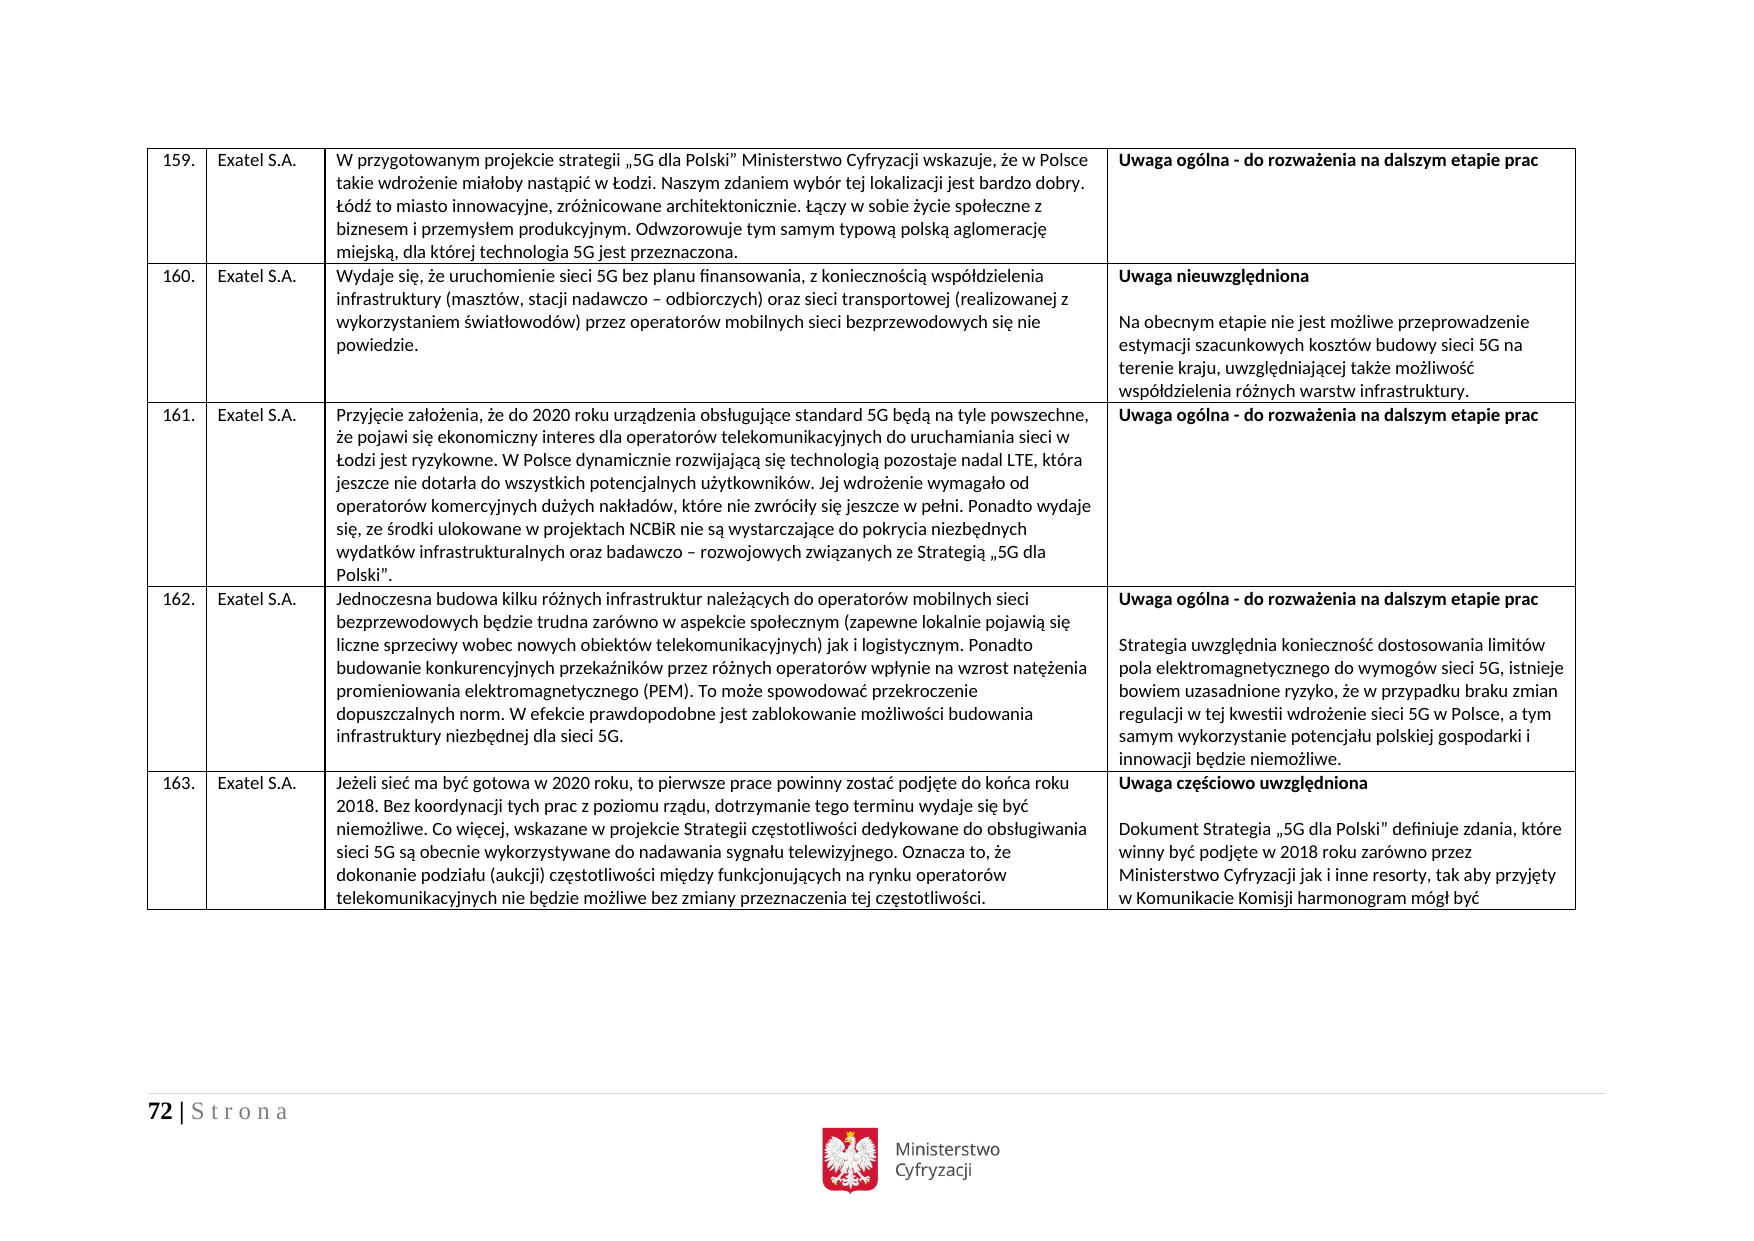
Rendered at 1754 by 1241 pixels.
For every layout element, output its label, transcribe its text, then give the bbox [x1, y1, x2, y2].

table_cell [148, 772, 206, 909]
table_cell [148, 403, 206, 586]
table_cell Uwaga ogólna - do rozważenia na dalszym etapie prac Strategia uwzględnia konieczność dostosowania limitów pola elektromagnetycznego do wymogów sieci 5G, istnieje bowiem uzasadnione ryzyko, że w przypadku braku zmian regulacji w tej kwestii wdrożenie sieci 5G w Polsce, a tym samym wykorzystanie potencjału polskiej gospodarki i innowacji będzie niemożliwe. [1108, 587, 1575, 771]
table_cell Exatel S.A. [207, 149, 324, 263]
table_cell Uwaga ogólna - do rozważenia na dalszym etapie prac [1108, 149, 1575, 263]
table_cell Uwaga częściowo uwzględniona Dokument Strategia „5G dla Polski” definiuje zdania, które winny być podjęte w 2018 roku zarówno przez Ministerstwo Cyfryzacji jak i inne resorty, tak aby przyjęty w Komunikacie Komisji harmonogram mógł być [1108, 772, 1575, 909]
table_cell Exatel S.A. [207, 403, 324, 586]
table_cell Exatel S.A. [207, 587, 324, 771]
table_cell Jednoczesna budowa kilku różnych infrastruktur należących do operatorów mobilnych sieci bezprzewodowych będzie trudna zarówno w aspekcie społecznym (zapewne lokalnie pojawią się liczne sprzeciwy wobec nowych obiektów telekomunikacyjnych) jak i logistycznym. Ponadto budowanie konkurencyjnych przekaźników przez różnych operatorów wpłynie na wzrost natężenia promieniowania elektromagnetycznego (PEM). To może spowodować przekroczenie dopuszczalnych norm. W efekcie prawdopodobne jest zablokowanie możliwości budowania infrastruktury niezbędnej dla sieci 5G. [326, 587, 1107, 771]
table_cell [148, 149, 206, 263]
table_cell Exatel S.A. [207, 264, 324, 402]
table_cell Uwaga ogólna - do rozważenia na dalszym etapie prac [1108, 403, 1575, 586]
table_cell Exatel S.A. [207, 772, 324, 909]
table_cell Uwaga nieuwzględniona Na obecnym etapie nie jest możliwe przeprowadzenie estymacji szacunkowych kosztów budowy sieci 5G na terenie kraju, uwzględniającej także możliwość współdzielenia różnych warstw infrastruktury. [1108, 264, 1575, 402]
table_cell [148, 264, 206, 402]
table_cell Przyjęcie założenia, że do 2020 roku urządzenia obsługujące standard 5G będą na tyle powszechne, że pojawi się ekonomiczny interes dla operatorów telekomunikacyjnych do uruchamiania sieci w Łodzi jest ryzykowne. W Polsce dynamicznie rozwijającą się technologią pozostaje nadal LTE, która jeszcze nie dotarła do wszystkich potencjalnych użytkowników. Jej wdrożenie wymagało od operatorów komercyjnych dużych nakładów, które nie zwróciły się jeszcze w pełni. Ponadto wydaje się, ze środki ulokowane w projektach NCBiR nie są wystarczające do pokrycia niezbędnych wydatków infrastrukturalnych oraz badawczo – rozwojowych związanych ze Strategią „5G dla Polski”. [326, 403, 1107, 586]
table_cell [148, 587, 206, 771]
table_cell Jeżeli sieć ma być gotowa w 2020 roku, to pierwsze prace powinny zostać podjęte do końca roku 2018. Bez koordynacji tych prac z poziomu rządu, dotrzymanie tego terminu wydaje się być niemożliwe. Co więcej, wskazane w projekcie Strategii częstotliwości dedykowane do obsługiwania sieci 5G są obecnie wykorzystywane do nadawania sygnału telewizyjnego. Oznacza to, że dokonanie podziału (aukcji) częstotliwości między funkcjonujących na rynku operatorów telekomunikacyjnych nie będzie możliwe bez zmiany przeznaczenia tej częstotliwości. [326, 772, 1107, 909]
table_cell W przygotowanym projekcie strategii „5G dla Polski” Ministerstwo Cyfryzacji wskazuje, że w Polsce takie wdrożenie miałoby nastąpić w Łodzi. Naszym zdaniem wybór tej lokalizacji jest bardzo dobry. Łódź to miasto innowacyjne, zróżnicowane architektonicznie. Łączy w sobie życie społeczne z biznesem i przemysłem produkcyjnym. Odwzorowuje tym samym typową polską aglomerację miejską, dla której technologia 5G jest przeznaczona. [326, 149, 1107, 263]
table_cell Wydaje się, że uruchomienie sieci 5G bez planu finansowania, z koniecznością współdzielenia infrastruktury (masztów, stacji nadawczo – odbiorczych) oraz sieci transportowej (realizowanej z wykorzystaniem światłowodów) przez operatorów mobilnych sieci bezprzewodowych się nie powiedzie. [326, 264, 1107, 402]
